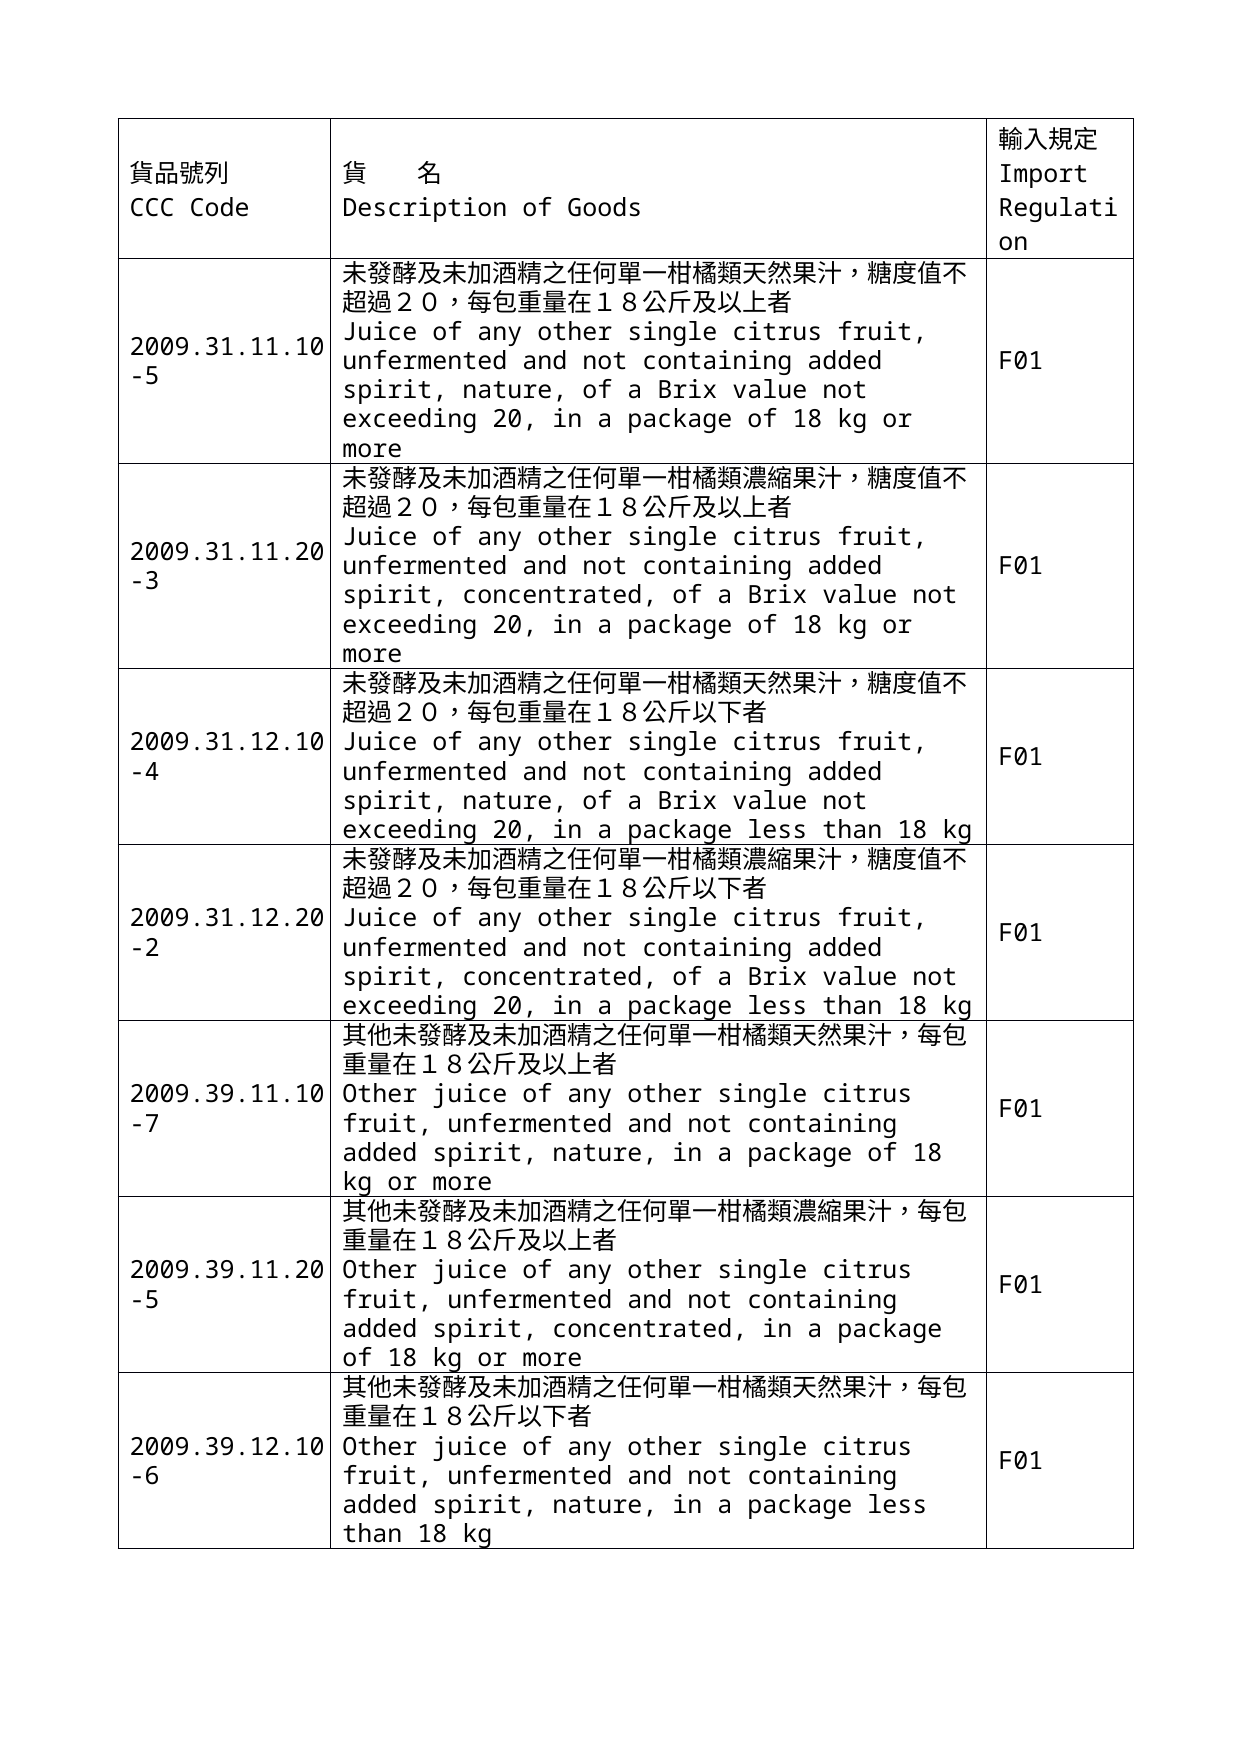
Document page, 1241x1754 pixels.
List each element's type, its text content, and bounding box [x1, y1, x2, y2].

table_cell 2009.39.11.10-7 [119, 1021, 330, 1196]
table_cell F01 [987, 1373, 1133, 1548]
table_cell 其他未發酵及未加酒精之任何單一柑橘類天然果汁，每包重量在１８公斤及以上者 Other juice of any other single citrus fruit, unfermented and not containing added spirit, nature, in a package of 18 kg or more [331, 1021, 986, 1196]
table_cell 未發酵及未加酒精之任何單一柑橘類濃縮果汁，糖度值不超過２０，每包重量在１８公斤及以上者 Juice of any other single citrus fruit, unfermented and not containing added spirit, concentrated, of a Brix value not exceeding 20, in a package of 18 kg or more [331, 464, 986, 668]
table_cell 其他未發酵及未加酒精之任何單一柑橘類濃縮果汁，每包重量在１８公斤及以上者 Other juice of any other single citrus fruit, unfermented and not containing added spirit, concentrated, in a package of 18 kg or more [331, 1197, 986, 1372]
table_cell F01 [987, 259, 1133, 463]
table_cell 未發酵及未加酒精之任何單一柑橘類天然果汁，糖度值不超過２０，每包重量在１８公斤及以上者 Juice of any other single citrus fruit, unfermented and not containing added spirit, nature, of a Brix value not exceeding 20, in a package of 18 kg or more [331, 259, 986, 463]
table_cell 未發酵及未加酒精之任何單一柑橘類濃縮果汁，糖度值不超過２０，每包重量在１８公斤以下者 Juice of any other single citrus fruit, unfermented and not containing added spirit, concentrated, of a Brix value not exceeding 20, in a package less than 18 kg [331, 845, 986, 1020]
table_cell 2009.31.12.10-4 [119, 669, 330, 844]
table_header 貨 名 Description of Goods [331, 119, 986, 258]
table_cell F01 [987, 464, 1133, 668]
table_cell F01 [987, 1197, 1133, 1372]
table_cell 2009.31.11.20-3 [119, 464, 330, 668]
table_cell F01 [987, 669, 1133, 844]
table_cell F01 [987, 1021, 1133, 1196]
table_cell 2009.39.12.10-6 [119, 1373, 330, 1548]
table_cell 未發酵及未加酒精之任何單一柑橘類天然果汁，糖度值不超過２０，每包重量在１８公斤以下者 Juice of any other single citrus fruit, unfermented and not containing added spirit, nature, of a Brix value not exceeding 20, in a package less than 18 kg [331, 669, 986, 844]
table_cell 2009.31.11.10-5 [119, 259, 330, 463]
table_cell 其他未發酵及未加酒精之任何單一柑橘類天然果汁，每包重量在１８公斤以下者 Other juice of any other single citrus fruit, unfermented and not containing added spirit, nature, in a package less than 18 kg [331, 1373, 986, 1548]
table_header 貨品號列 CCC Code [119, 119, 330, 258]
table_cell 2009.39.11.20-5 [119, 1197, 330, 1372]
table_cell 2009.31.12.20-2 [119, 845, 330, 1020]
table_header 輸入規定 Import Regulation [987, 119, 1133, 258]
table_cell F01 [987, 845, 1133, 1020]
